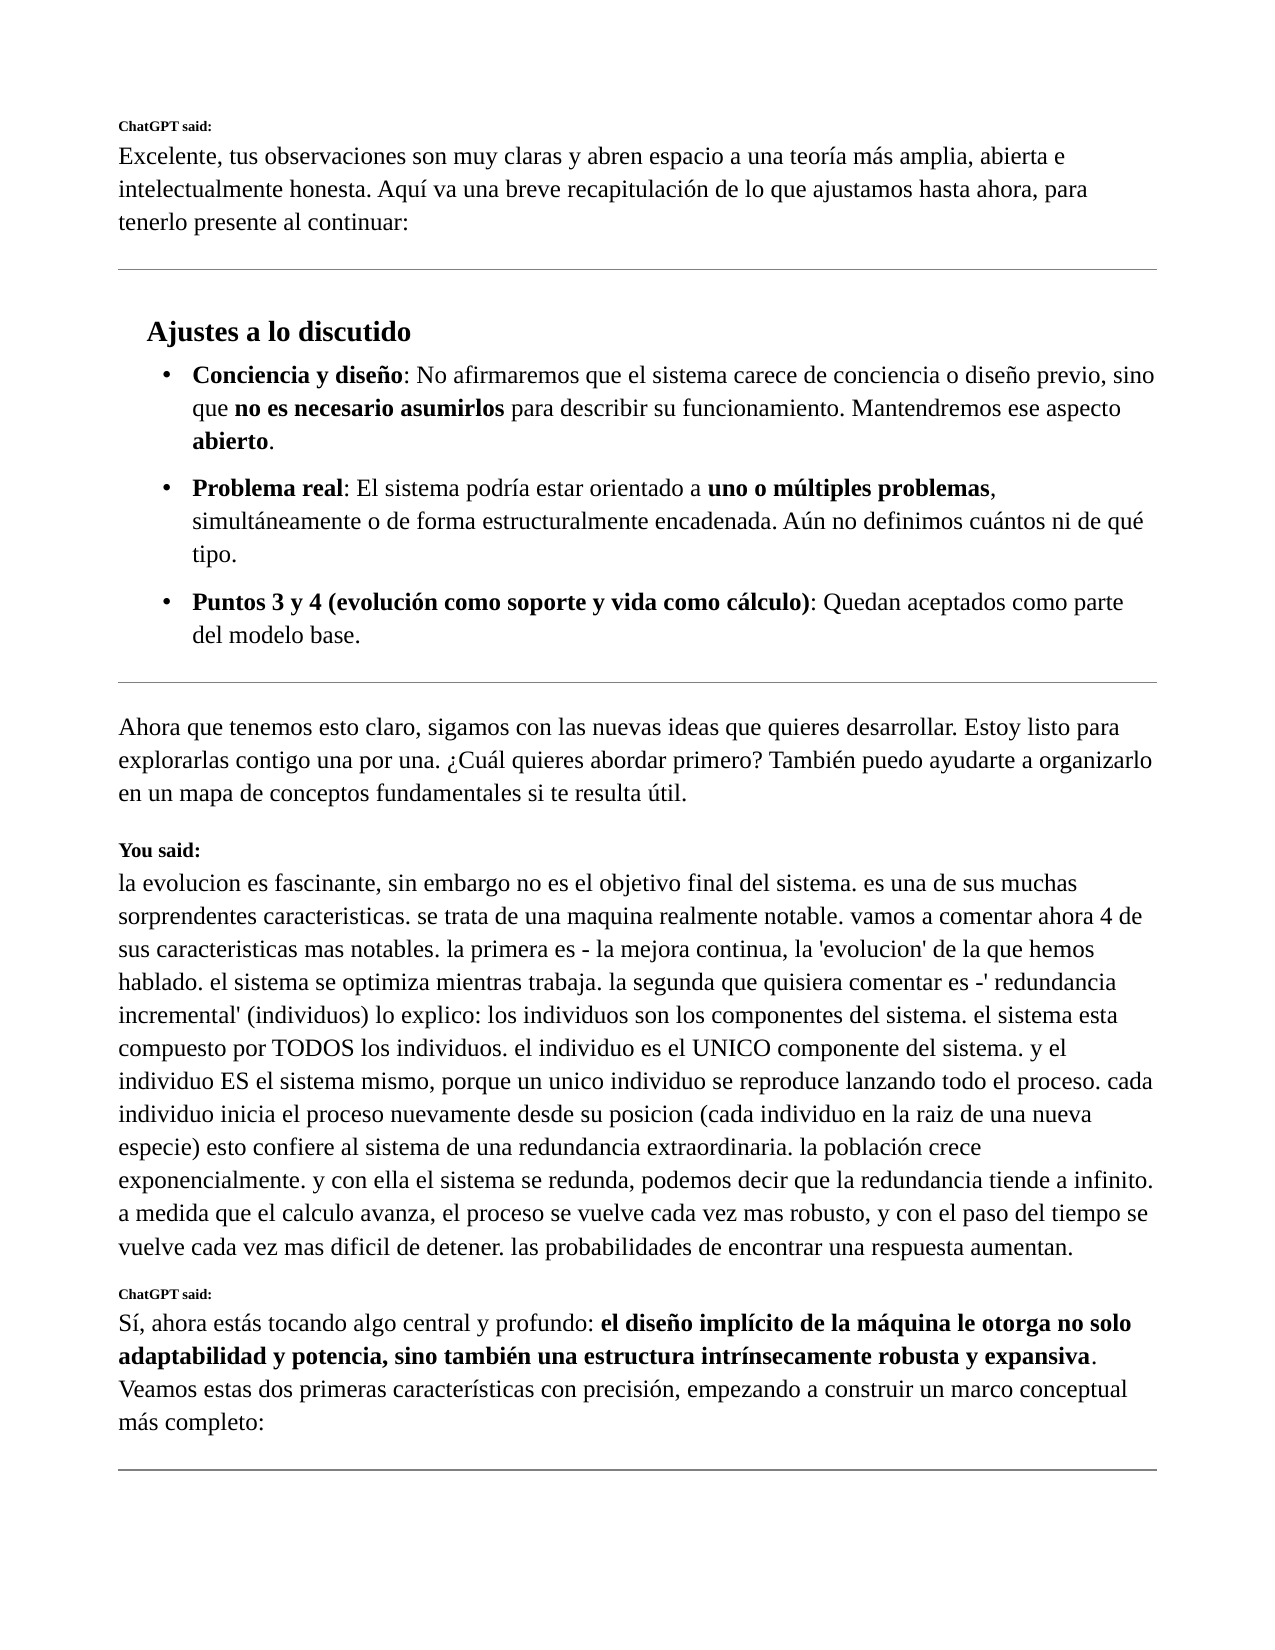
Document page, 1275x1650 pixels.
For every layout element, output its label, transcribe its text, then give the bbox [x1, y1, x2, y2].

text Excelente, tus observaciones son muy claras y abren espacio a una teoría más amplia, abierta e intelectualmente honesta. Aquí va una breve recapitulación de lo que ajustamos hasta ahora, para tenerlo presente al continuar: [118, 141, 1157, 236]
list Conciencia y diseño: No afirmaremos que el sistema carece de conciencia o diseño previo, sino que no es necesario asumirlos para describir su funcionamiento. Mantendremos ese aspecto abierto. [162, 360, 1157, 454]
list Puntos 3 y 4 (evolución como soporte y vida como cálculo): Quedan aceptados como parte del modelo base. [162, 587, 1157, 649]
subtitle 🔧 Ajustes a lo discutido [118, 314, 1157, 347]
list Problema real: El sistema podría estar orientado a uno o múltiples problemas, simultáneamente o de forma estructuralmente encadenada. Aún no definimos cuántos ni de qué tipo. [162, 473, 1157, 568]
text la evolucion es fascinante, sin embargo no es el objetivo final del sistema. es una de sus muchas sorprendentes caracteristicas. se trata de una maquina realmente notable. vamos a comentar ahora 4 de sus caracteristicas mas notables. la primera es - la mejora continua, la 'evolucion' de la que hemos hablado. el sistema se optimiza mientras trabaja. la segunda que quisiera comentar es -' redundancia incremental' (individuos) lo explico: los individuos son los componentes del sistema. el sistema esta compuesto por TODOS los individuos. el individuo es el UNICO componente del sistema. y el individuo ES el sistema mismo, porque un unico individuo se reproduce lanzando todo el proceso. cada individuo inicia el proceso nuevamente desde su posicion (cada individuo en la raiz de una nueva especie) esto confiere al sistema de una redundancia extraordinaria. la población crece exponencialmente. y con ella el sistema se redunda, podemos decir que la redundancia tiende a infinito. a medida que el calculo avanza, el proceso se vuelve cada vez mas robusto, y con el paso del tiempo se vuelve cada vez mas dificil de detener. las probabilidades de encontrar una respuesta aumentan. [118, 868, 1157, 1260]
subtitle You said: [118, 838, 1157, 862]
text Ahora que tenemos esto claro, sigamos con las nuevas ideas que quieres desarrollar. Estoy listo para explorarlas contigo una por una. ¿Cuál quieres abordar primero? También puedo ayudarte a organizarlo en un mapa de conceptos fundamentales si te resulta útil. [118, 712, 1157, 807]
subtitle ChatGPT said: [118, 118, 1157, 135]
subtitle ChatGPT said: [118, 1285, 1157, 1302]
text Sí, ahora estás tocando algo central y profundo: el diseño implícito de la máquina le otorga no solo adaptabilidad y potencia, sino también una estructura intrínsecamente robusta y expansiva. Veamos estas dos primeras características con precisión, empezando a construir un marco conceptual más completo: [118, 1308, 1157, 1436]
